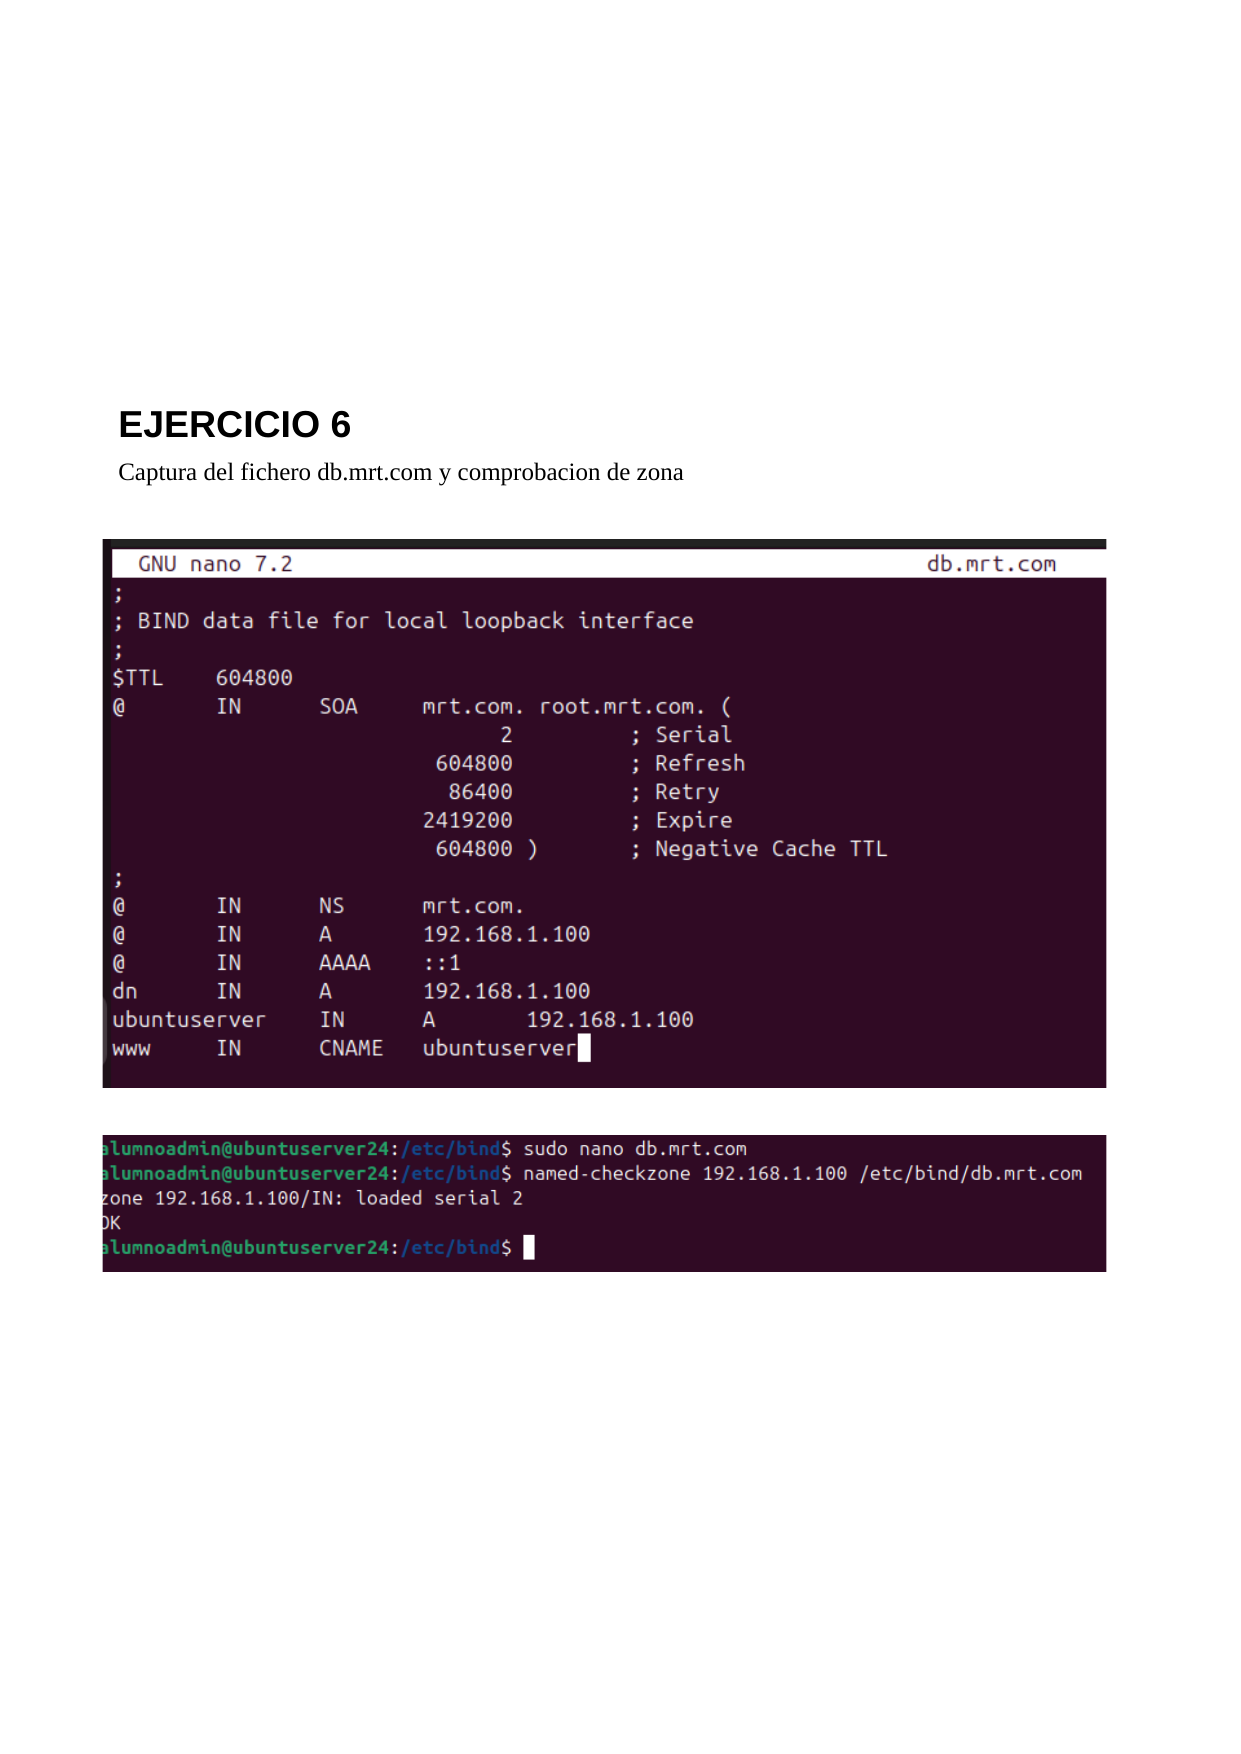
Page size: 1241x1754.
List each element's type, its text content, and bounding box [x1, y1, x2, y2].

subtitle EJERCICIO 6 [118, 402, 1122, 445]
picture [102, 539, 1107, 1088]
text Captura del fichero db.mrt.com y comprobacion de zona [118, 457, 1122, 486]
picture [102, 1135, 1107, 1272]
